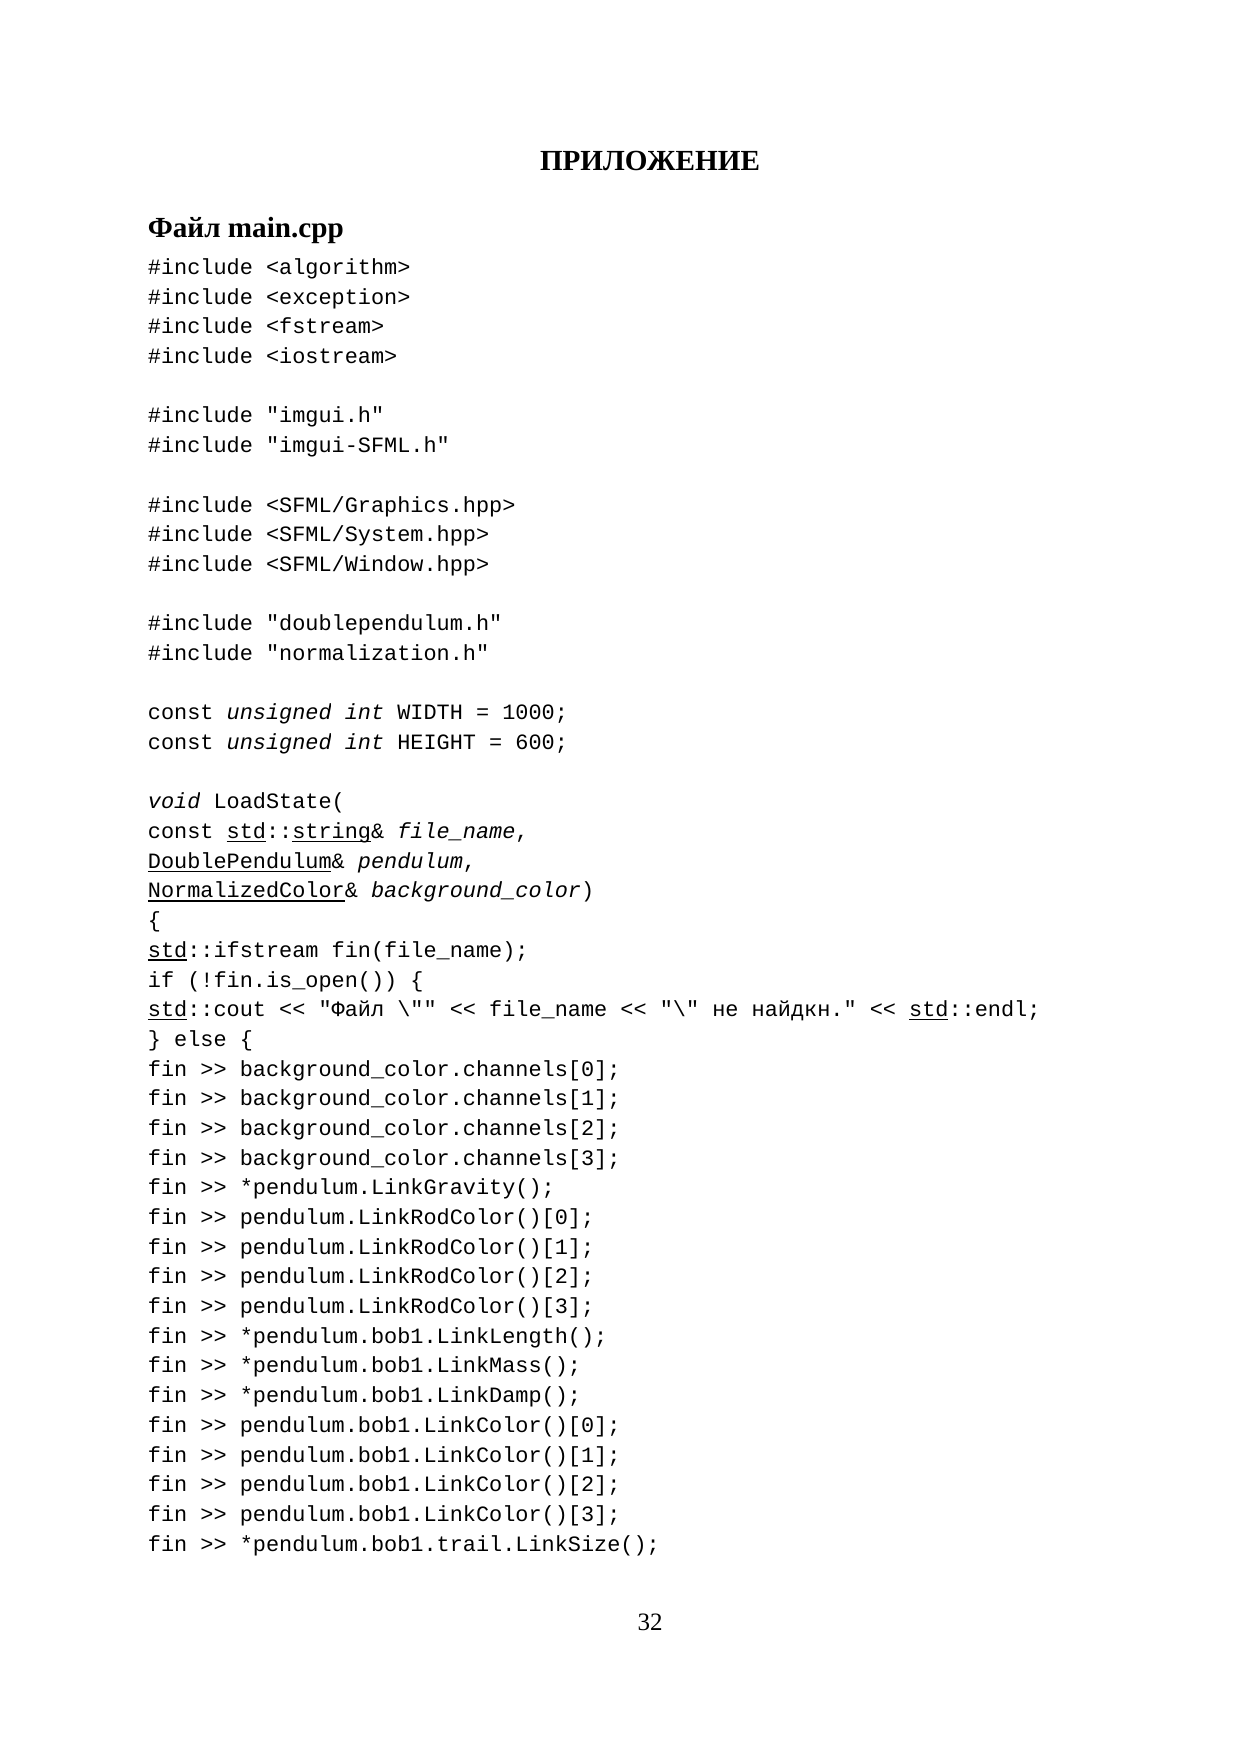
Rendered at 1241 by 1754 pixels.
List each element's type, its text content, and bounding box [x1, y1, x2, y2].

text if (!fin.is_open()) { [148, 964, 1152, 993]
text fin >> background_color.channels[0]; [148, 1053, 1152, 1083]
subtitle ПРИЛОЖЕНИЕ [148, 143, 1152, 177]
text #include "normalization.h" [148, 637, 1152, 667]
text #include <SFML/Window.hpp> [148, 548, 1152, 578]
text #include <SFML/System.hpp> [148, 518, 1152, 548]
text #include <SFML/Graphics.hpp> [148, 489, 1152, 518]
text fin >> pendulum.bob1.LinkColor()[2]; [148, 1468, 1152, 1498]
text fin >> *pendulum.bob1.LinkLength(); [148, 1320, 1152, 1350]
text fin >> pendulum.bob1.LinkColor()[1]; [148, 1439, 1152, 1468]
text #include "doublependulum.h" [148, 608, 1152, 637]
text #include <fstream> [148, 311, 1152, 340]
text fin >> background_color.channels[3]; [148, 1142, 1152, 1172]
text fin >> background_color.channels[1]; [148, 1083, 1152, 1112]
text #include "imgui.h" [148, 400, 1152, 429]
text std::cout << "Файл \"" << file_name << "\" не найдкн." << std::endl; [148, 993, 1152, 1023]
subtitle Файл main.cpp [148, 210, 1152, 244]
text fin >> pendulum.LinkRodColor()[1]; [148, 1231, 1152, 1261]
text DoublePendulum& pendulum, [148, 845, 1152, 875]
text #include <algorithm> [148, 256, 1152, 281]
text NormalizedColor& background_color) [148, 875, 1152, 904]
text const std::string& file_name, [148, 815, 1152, 845]
text void LoadState( [148, 786, 1152, 815]
text fin >> *pendulum.bob1.trail.LinkSize(); [148, 1528, 1152, 1558]
text fin >> *pendulum.LinkGravity(); [148, 1172, 1152, 1201]
text #include <iostream> [148, 340, 1152, 370]
text { [148, 904, 1152, 934]
text const unsigned int WIDTH = 1000; [148, 697, 1152, 726]
text fin >> pendulum.LinkRodColor()[0]; [148, 1201, 1152, 1231]
text fin >> pendulum.LinkRodColor()[3]; [148, 1290, 1152, 1320]
text fin >> pendulum.LinkRodColor()[2]; [148, 1261, 1152, 1290]
text } else { [148, 1023, 1152, 1053]
text fin >> background_color.channels[2]; [148, 1112, 1152, 1142]
text #include <exception> [148, 281, 1152, 311]
text const unsigned int HEIGHT = 600; [148, 726, 1152, 756]
text #include "imgui-SFML.h" [148, 429, 1152, 459]
text fin >> pendulum.bob1.LinkColor()[3]; [148, 1498, 1152, 1528]
text fin >> *pendulum.bob1.LinkDamp(); [148, 1379, 1152, 1409]
text fin >> pendulum.bob1.LinkColor()[0]; [148, 1409, 1152, 1439]
text fin >> *pendulum.bob1.LinkMass(); [148, 1350, 1152, 1379]
text std::ifstream fin(file_name); [148, 934, 1152, 964]
